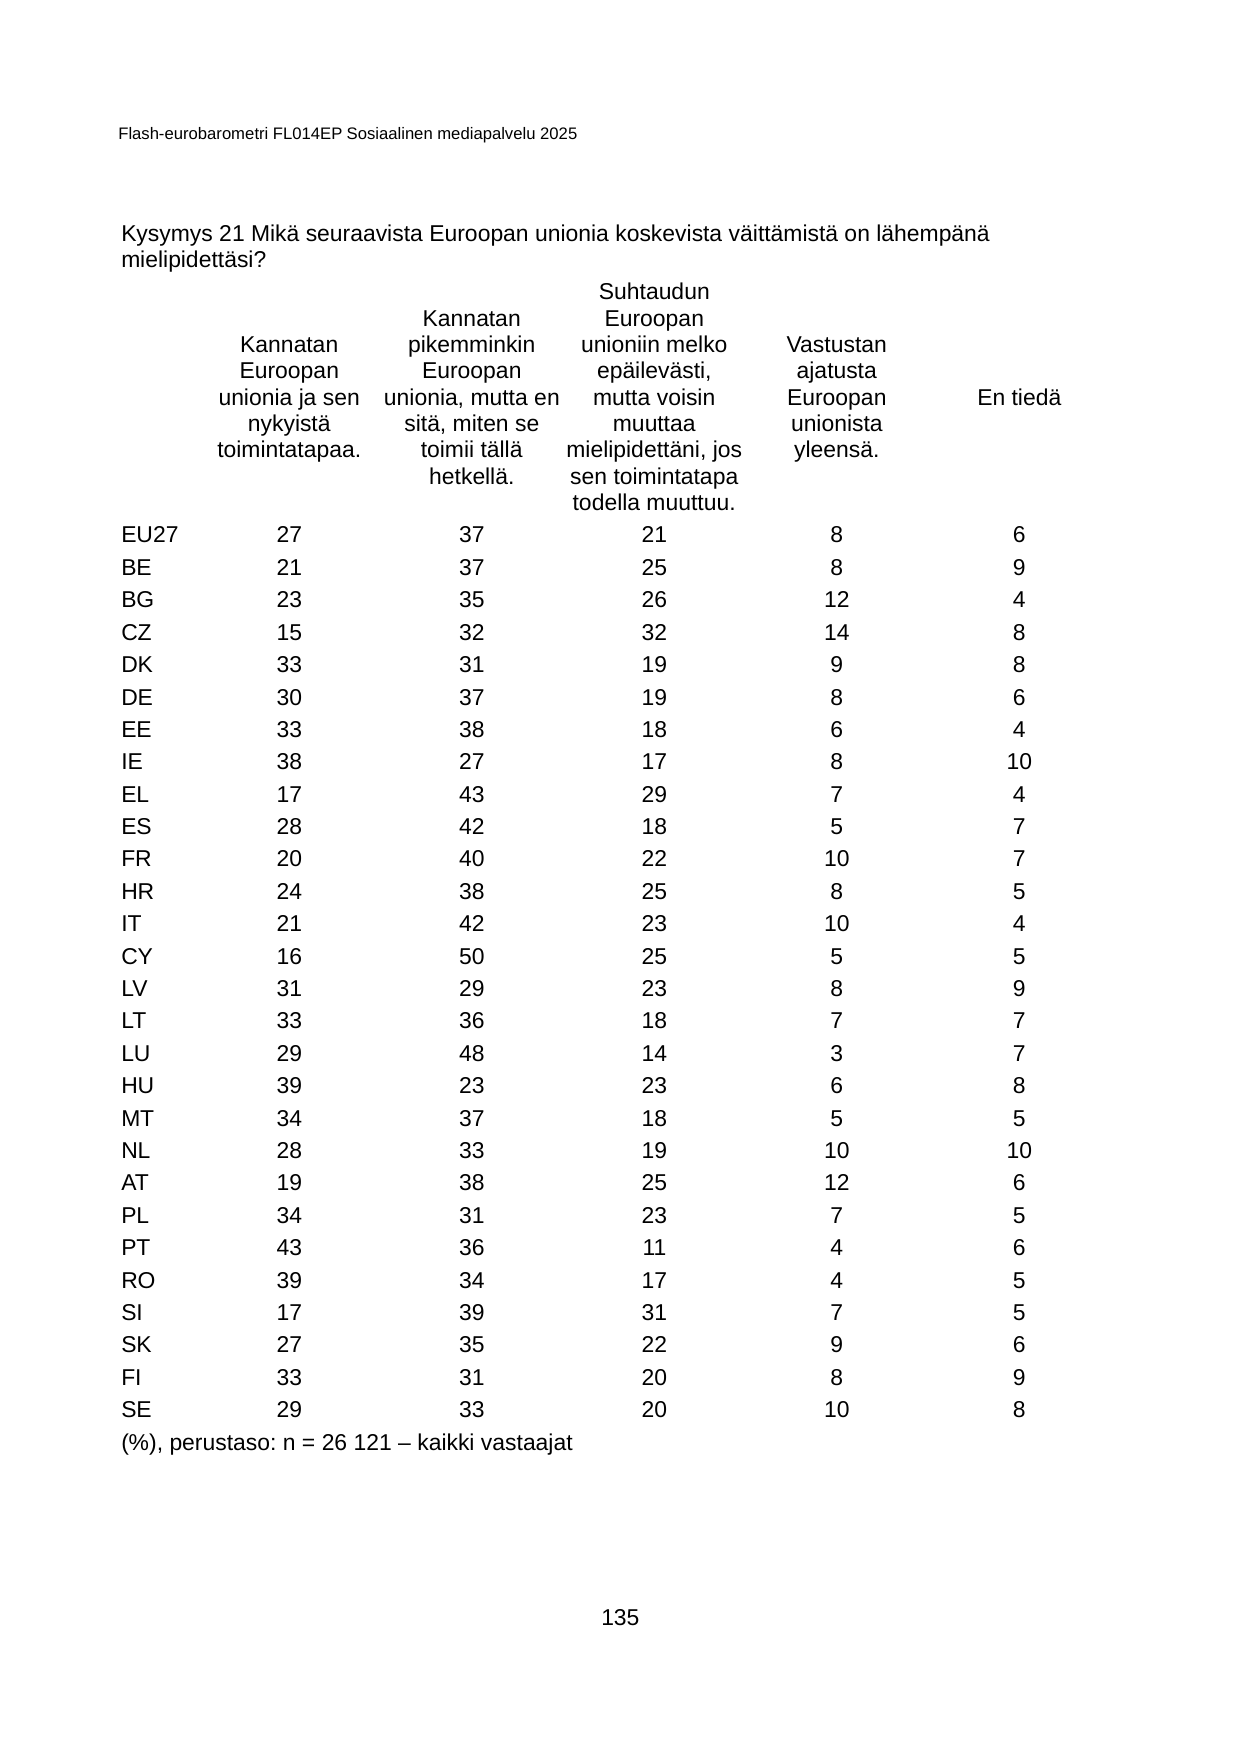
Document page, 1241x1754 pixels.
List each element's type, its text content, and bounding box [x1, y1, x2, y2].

table_cell 32 [563, 616, 745, 648]
table_cell 33 [198, 648, 380, 680]
table_cell 39 [380, 1296, 563, 1328]
table_cell 31 [198, 972, 380, 1004]
table_cell 42 [380, 907, 563, 939]
table_cell 25 [563, 940, 745, 972]
table_cell 32 [380, 616, 563, 648]
table_cell 23 [563, 972, 745, 1004]
table_cell 37 [380, 680, 563, 713]
table_cell PL [118, 1199, 198, 1231]
table_cell 24 [198, 875, 380, 907]
table_cell 21 [563, 519, 745, 551]
table_cell MT [118, 1102, 198, 1134]
table_cell 8 [928, 648, 1110, 680]
table_cell 11 [563, 1231, 745, 1263]
table_cell 5 [928, 940, 1110, 972]
table_cell 27 [380, 745, 563, 778]
table_cell 7 [745, 778, 928, 810]
table_cell 18 [563, 1004, 745, 1037]
table_cell 19 [563, 1134, 745, 1166]
table_cell 18 [563, 713, 745, 745]
table_cell 23 [380, 1069, 563, 1102]
table_cell 25 [563, 875, 745, 907]
table_cell 21 [198, 551, 380, 583]
table_cell 17 [563, 1264, 745, 1296]
table_cell 33 [380, 1393, 563, 1426]
table_cell 4 [928, 583, 1110, 616]
table_cell 30 [198, 680, 380, 713]
table_cell 5 [928, 875, 1110, 907]
table_cell 8 [745, 551, 928, 583]
table_cell 5 [745, 940, 928, 972]
table_cell NL [118, 1134, 198, 1166]
table_cell 6 [745, 713, 928, 745]
table_cell 37 [380, 519, 563, 551]
table_cell HR [118, 875, 198, 907]
table_cell IE [118, 745, 198, 778]
table_cell 33 [198, 1004, 380, 1037]
table_cell 8 [745, 745, 928, 778]
table_cell 34 [198, 1199, 380, 1231]
table_cell FI [118, 1361, 198, 1393]
table_cell 39 [198, 1264, 380, 1296]
table_cell 5 [928, 1199, 1110, 1231]
table_cell 38 [380, 875, 563, 907]
table_cell 7 [928, 1037, 1110, 1069]
table_cell 22 [563, 1328, 745, 1361]
table_cell 8 [928, 1069, 1110, 1102]
table_cell Kannatan pikemminkin Euroopan unionia, mutta en sitä, miten se toimii tällä hetkellä. [380, 275, 563, 518]
table_cell 34 [380, 1264, 563, 1296]
table_cell 9 [745, 648, 928, 680]
table_cell 34 [198, 1102, 380, 1134]
table_cell EL [118, 778, 198, 810]
table_cell 8 [745, 1361, 928, 1393]
table_cell 27 [198, 1328, 380, 1361]
table_cell En tiedä [928, 275, 1110, 518]
table_cell BG [118, 583, 198, 616]
table_cell 4 [928, 778, 1110, 810]
table_cell 8 [745, 519, 928, 551]
table_cell 7 [745, 1004, 928, 1037]
table_cell 4 [928, 713, 1110, 745]
table_cell 8 [745, 972, 928, 1004]
table_cell Suhtaudun Euroopan unioniin melko epäilevästi, mutta voisin muuttaa mielipidettäni, jos sen toimintatapa todella muuttuu. [563, 275, 745, 518]
table_cell 23 [198, 583, 380, 616]
table_cell FR [118, 843, 198, 875]
table_cell 12 [745, 1166, 928, 1199]
table_cell 5 [745, 1102, 928, 1134]
table_cell DK [118, 648, 198, 680]
table_cell HU [118, 1069, 198, 1102]
table_cell 48 [380, 1037, 563, 1069]
table_cell 43 [380, 778, 563, 810]
table_cell 33 [198, 713, 380, 745]
table_cell 18 [563, 1102, 745, 1134]
table_cell 23 [563, 907, 745, 939]
table_cell SK [118, 1328, 198, 1361]
table_cell 7 [928, 810, 1110, 842]
table_cell 20 [198, 843, 380, 875]
table_cell 37 [380, 551, 563, 583]
table_cell 33 [380, 1134, 563, 1166]
table_cell 8 [928, 616, 1110, 648]
table_cell SE [118, 1393, 198, 1426]
table_cell LT [118, 1004, 198, 1037]
table_cell (%), perustaso: n = 26 121 – kaikki vastaajat [118, 1426, 1110, 1458]
table_cell 50 [380, 940, 563, 972]
table_cell SI [118, 1296, 198, 1328]
table_cell 5 [928, 1296, 1110, 1328]
table_header Kysymys 21 Mikä seuraavista Euroopan unionia koskevista väittämistä on lähempänä mielipidettäsi? [118, 217, 1110, 275]
table_cell 20 [563, 1393, 745, 1426]
table_cell 29 [380, 972, 563, 1004]
table_cell 29 [198, 1037, 380, 1069]
table_cell 38 [198, 745, 380, 778]
table_cell 36 [380, 1004, 563, 1037]
table_cell 38 [380, 1166, 563, 1199]
table_cell 39 [198, 1069, 380, 1102]
table_cell 6 [928, 519, 1110, 551]
table_cell 31 [380, 1199, 563, 1231]
table_cell 35 [380, 583, 563, 616]
table_cell DE [118, 680, 198, 713]
table_cell 25 [563, 551, 745, 583]
table_cell 31 [380, 648, 563, 680]
table_cell 7 [745, 1296, 928, 1328]
table_cell 8 [928, 1393, 1110, 1426]
table_cell 9 [928, 972, 1110, 1004]
table_cell RO [118, 1264, 198, 1296]
table_cell 23 [563, 1199, 745, 1231]
table_cell 29 [563, 778, 745, 810]
table_cell 19 [563, 680, 745, 713]
table_cell [118, 275, 198, 518]
table_cell 9 [928, 551, 1110, 583]
table_cell 28 [198, 1134, 380, 1166]
table_cell 19 [198, 1166, 380, 1199]
table_cell 6 [928, 1231, 1110, 1263]
table_cell 23 [563, 1069, 745, 1102]
table_cell 14 [745, 616, 928, 648]
table_cell 17 [198, 1296, 380, 1328]
table_cell 37 [380, 1102, 563, 1134]
table_cell 10 [928, 745, 1110, 778]
table_cell 6 [928, 1166, 1110, 1199]
table_cell 21 [198, 907, 380, 939]
table_cell 5 [745, 810, 928, 842]
table_cell 40 [380, 843, 563, 875]
table_cell 8 [745, 875, 928, 907]
table_cell 16 [198, 940, 380, 972]
table_cell Kannatan Euroopan unionia ja sen nykyistä toimintatapaa. [198, 275, 380, 518]
table_cell 5 [928, 1102, 1110, 1134]
table_cell 19 [563, 648, 745, 680]
table_cell EU27 [118, 519, 198, 551]
table_cell 17 [198, 778, 380, 810]
table_cell CY [118, 940, 198, 972]
table_cell 12 [745, 583, 928, 616]
table_cell 7 [928, 1004, 1110, 1037]
table_cell Vastustan ajatusta Euroopan unionista yleensä. [745, 275, 928, 518]
table_cell PT [118, 1231, 198, 1263]
table_cell 15 [198, 616, 380, 648]
table_cell 35 [380, 1328, 563, 1361]
table_cell 29 [198, 1393, 380, 1426]
table_cell 8 [745, 680, 928, 713]
table_cell 38 [380, 713, 563, 745]
table_cell ES [118, 810, 198, 842]
table_cell BE [118, 551, 198, 583]
table_cell 28 [198, 810, 380, 842]
table_cell LU [118, 1037, 198, 1069]
table_cell 22 [563, 843, 745, 875]
table_cell 4 [745, 1231, 928, 1263]
table_cell 5 [928, 1264, 1110, 1296]
table_cell 9 [928, 1361, 1110, 1393]
table_cell EE [118, 713, 198, 745]
table_cell 3 [745, 1037, 928, 1069]
table_cell 10 [745, 843, 928, 875]
table_cell 43 [198, 1231, 380, 1263]
table_cell 6 [928, 1328, 1110, 1361]
table_cell 17 [563, 745, 745, 778]
table_cell 42 [380, 810, 563, 842]
table_cell 14 [563, 1037, 745, 1069]
table_cell 25 [563, 1166, 745, 1199]
table_cell 9 [745, 1328, 928, 1361]
table_cell LV [118, 972, 198, 1004]
table_cell IT [118, 907, 198, 939]
table_cell 10 [928, 1134, 1110, 1166]
table_cell 10 [745, 907, 928, 939]
table_cell 4 [745, 1264, 928, 1296]
table_cell 7 [745, 1199, 928, 1231]
table_cell 6 [928, 680, 1110, 713]
table_cell 31 [380, 1361, 563, 1393]
table_cell 10 [745, 1134, 928, 1166]
table_cell 4 [928, 907, 1110, 939]
table_cell CZ [118, 616, 198, 648]
table_cell 27 [198, 519, 380, 551]
table_cell 18 [563, 810, 745, 842]
table_cell 20 [563, 1361, 745, 1393]
table_cell 36 [380, 1231, 563, 1263]
table_cell 31 [563, 1296, 745, 1328]
table_cell 33 [198, 1361, 380, 1393]
table_cell 6 [745, 1069, 928, 1102]
table_cell 26 [563, 583, 745, 616]
table_cell 7 [928, 843, 1110, 875]
table_cell AT [118, 1166, 198, 1199]
table_cell 10 [745, 1393, 928, 1426]
